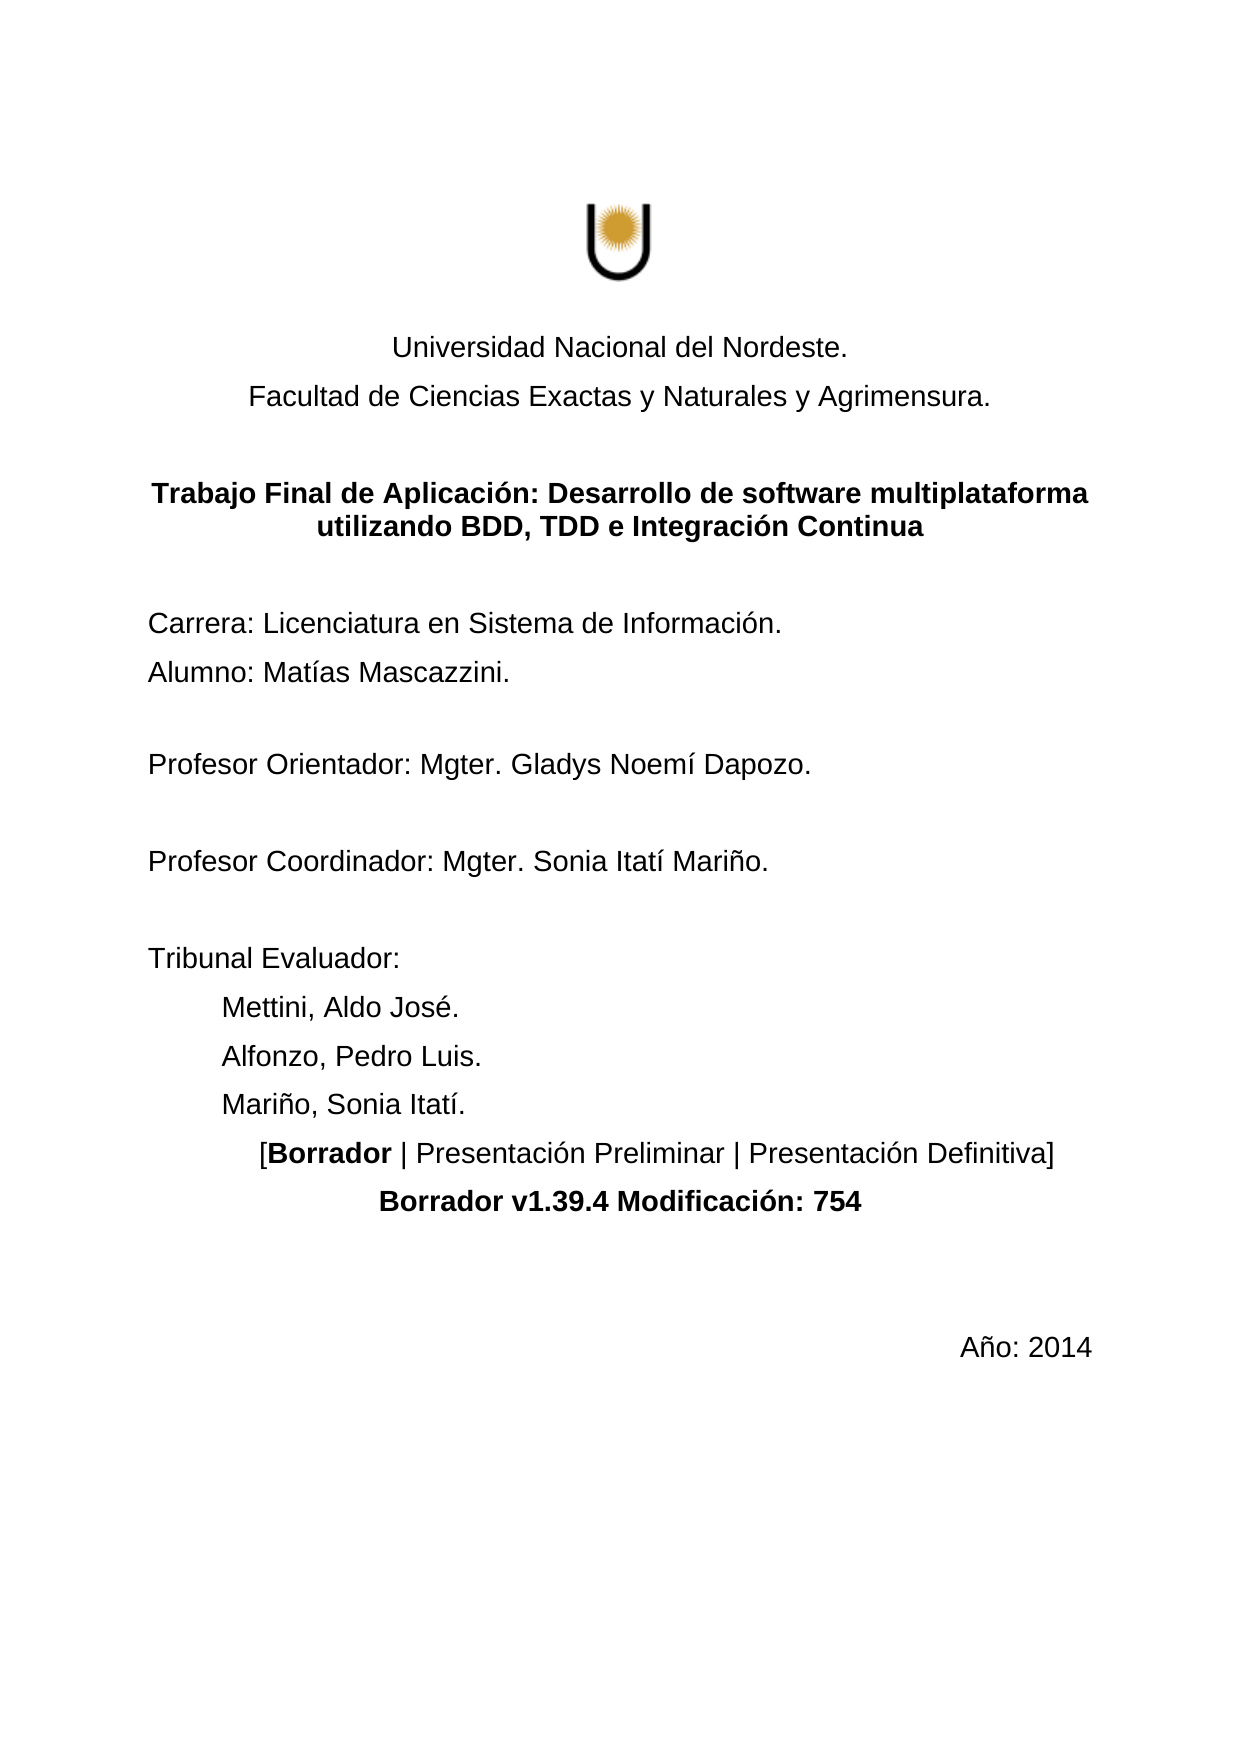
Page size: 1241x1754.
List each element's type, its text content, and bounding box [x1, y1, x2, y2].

text Trabajo Final de Aplicación: Desarrollo de software multiplataforma utilizando BDD, TDD e Integración Continua [148, 476, 1093, 543]
text Alfonzo, Pedro Luis. [221, 1038, 1093, 1072]
text Tribunal Evaluador: [148, 941, 1093, 975]
text Universidad Nacional del Nordeste. [148, 330, 1093, 364]
text Mettini, Aldo José. [221, 990, 1093, 1023]
text Profesor Coordinador: Mgter. Sonia Itatí Mariño. [148, 844, 1093, 878]
text [Borrador | Presentación Preliminar | Presentación Definitiva] [221, 1136, 1093, 1169]
picture [542, 203, 699, 282]
text Profesor Orientador: Mgter. Gladys Noemí Dapozo. [148, 747, 1093, 781]
text Facultad de Ciencias Exactas y Naturales y Agrimensura. [148, 379, 1093, 412]
text Alumno: Matías Mascazzini. [148, 655, 1093, 688]
text Año: 2014 [148, 1330, 1093, 1363]
text Borrador v1.39.4 Modificación: 754 [148, 1184, 1093, 1218]
text Carrera: Licenciatura en Sistema de Información. [148, 606, 1093, 640]
text Mariño, Sonia Itatí. [221, 1087, 1093, 1121]
